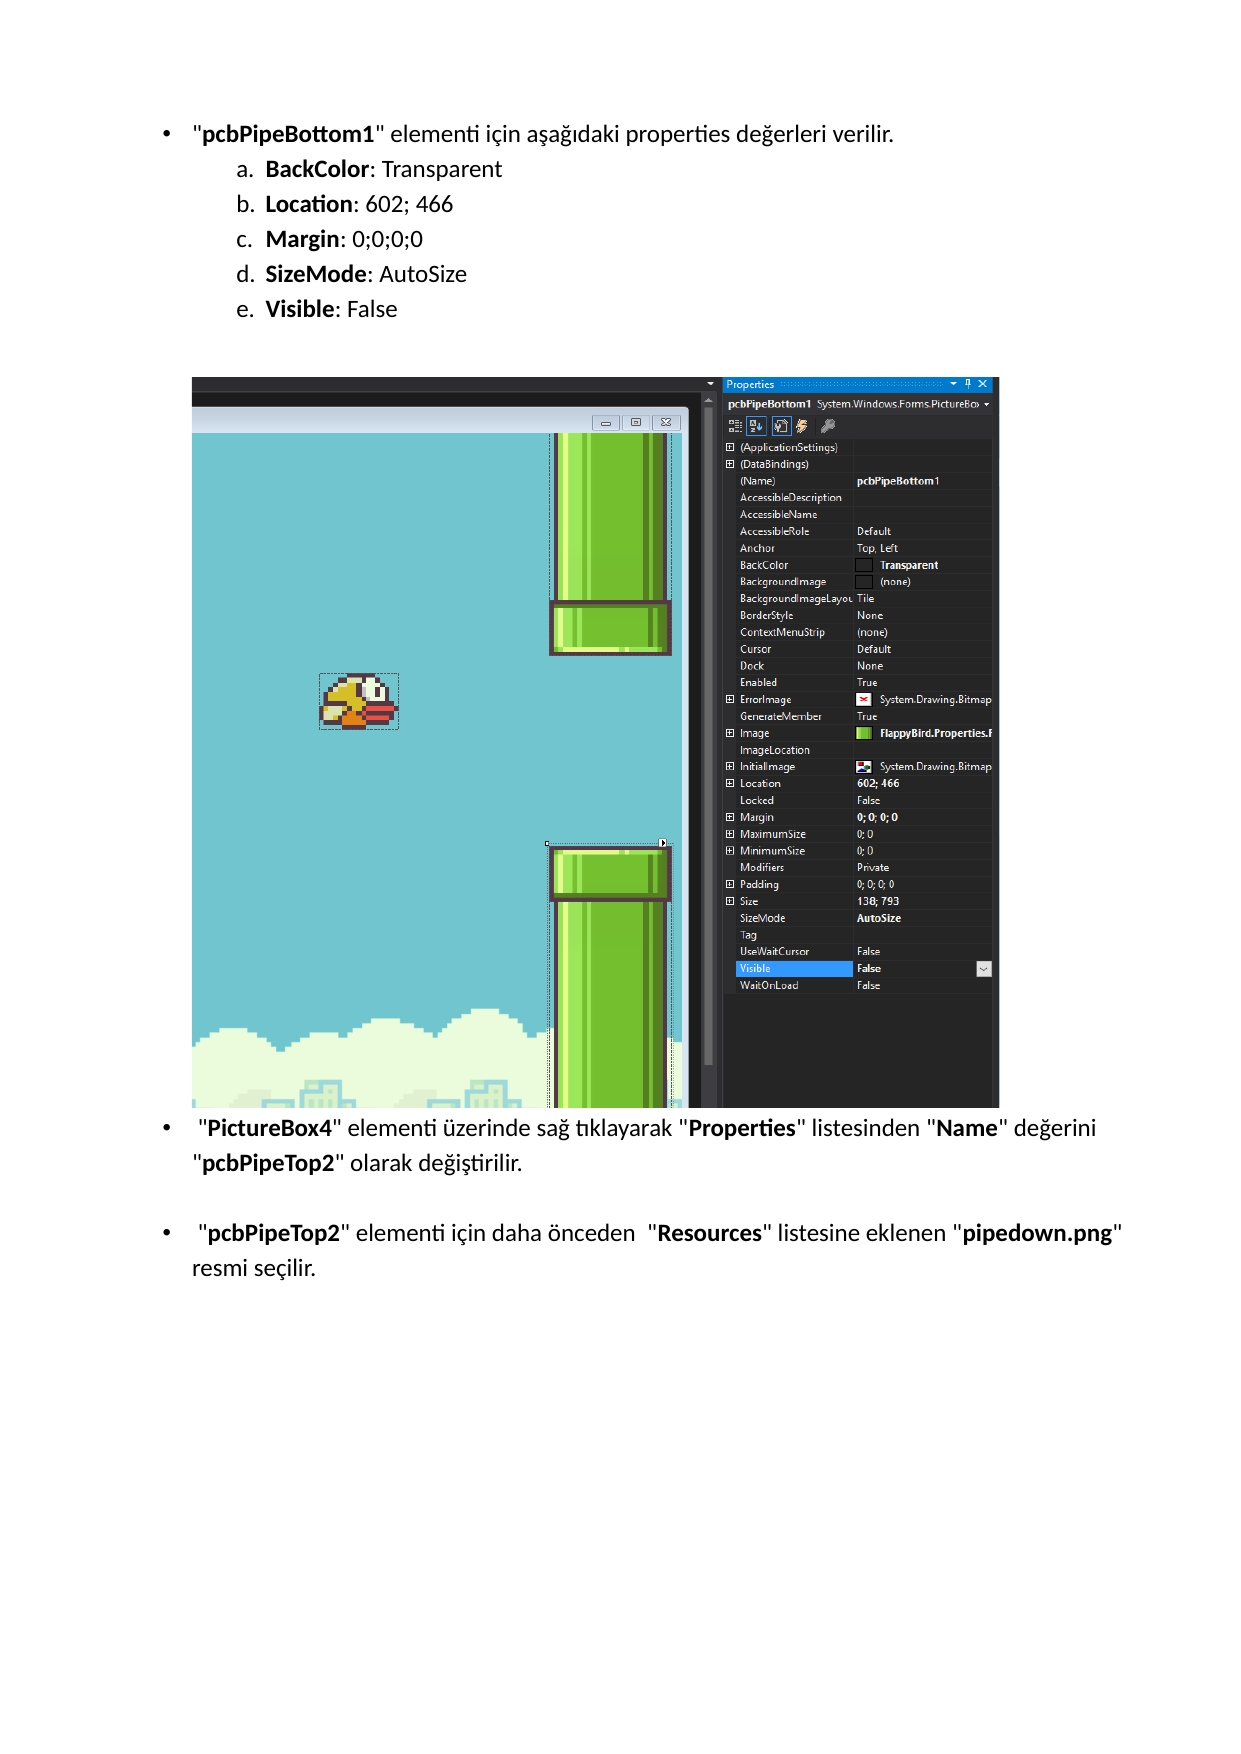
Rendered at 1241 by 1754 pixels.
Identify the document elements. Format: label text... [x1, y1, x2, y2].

list SizeMode: AutoSize [236, 258, 1122, 289]
list "PictureBox4" elementi üzerinde sağ tıklayarak "Properties" listesinden "Name" değerini "pcbPipeTop2" olarak değiştirilir. [162, 1112, 1122, 1177]
list Location: 602; 466 [236, 188, 1122, 219]
list "pcbPipeBottom1" elementi için aşağıdaki properties değerleri verilir. [162, 118, 1122, 149]
list BackColor: Transparent [236, 153, 1122, 184]
list Margin: 0;0;0;0 [236, 223, 1122, 254]
list "pcbPipeTop2" elementi için daha önceden "Resources" listesine eklenen "pipedown.png" resmi seçilir. [162, 1217, 1122, 1282]
picture [191, 377, 1000, 1108]
list Visible: False [236, 293, 1122, 324]
